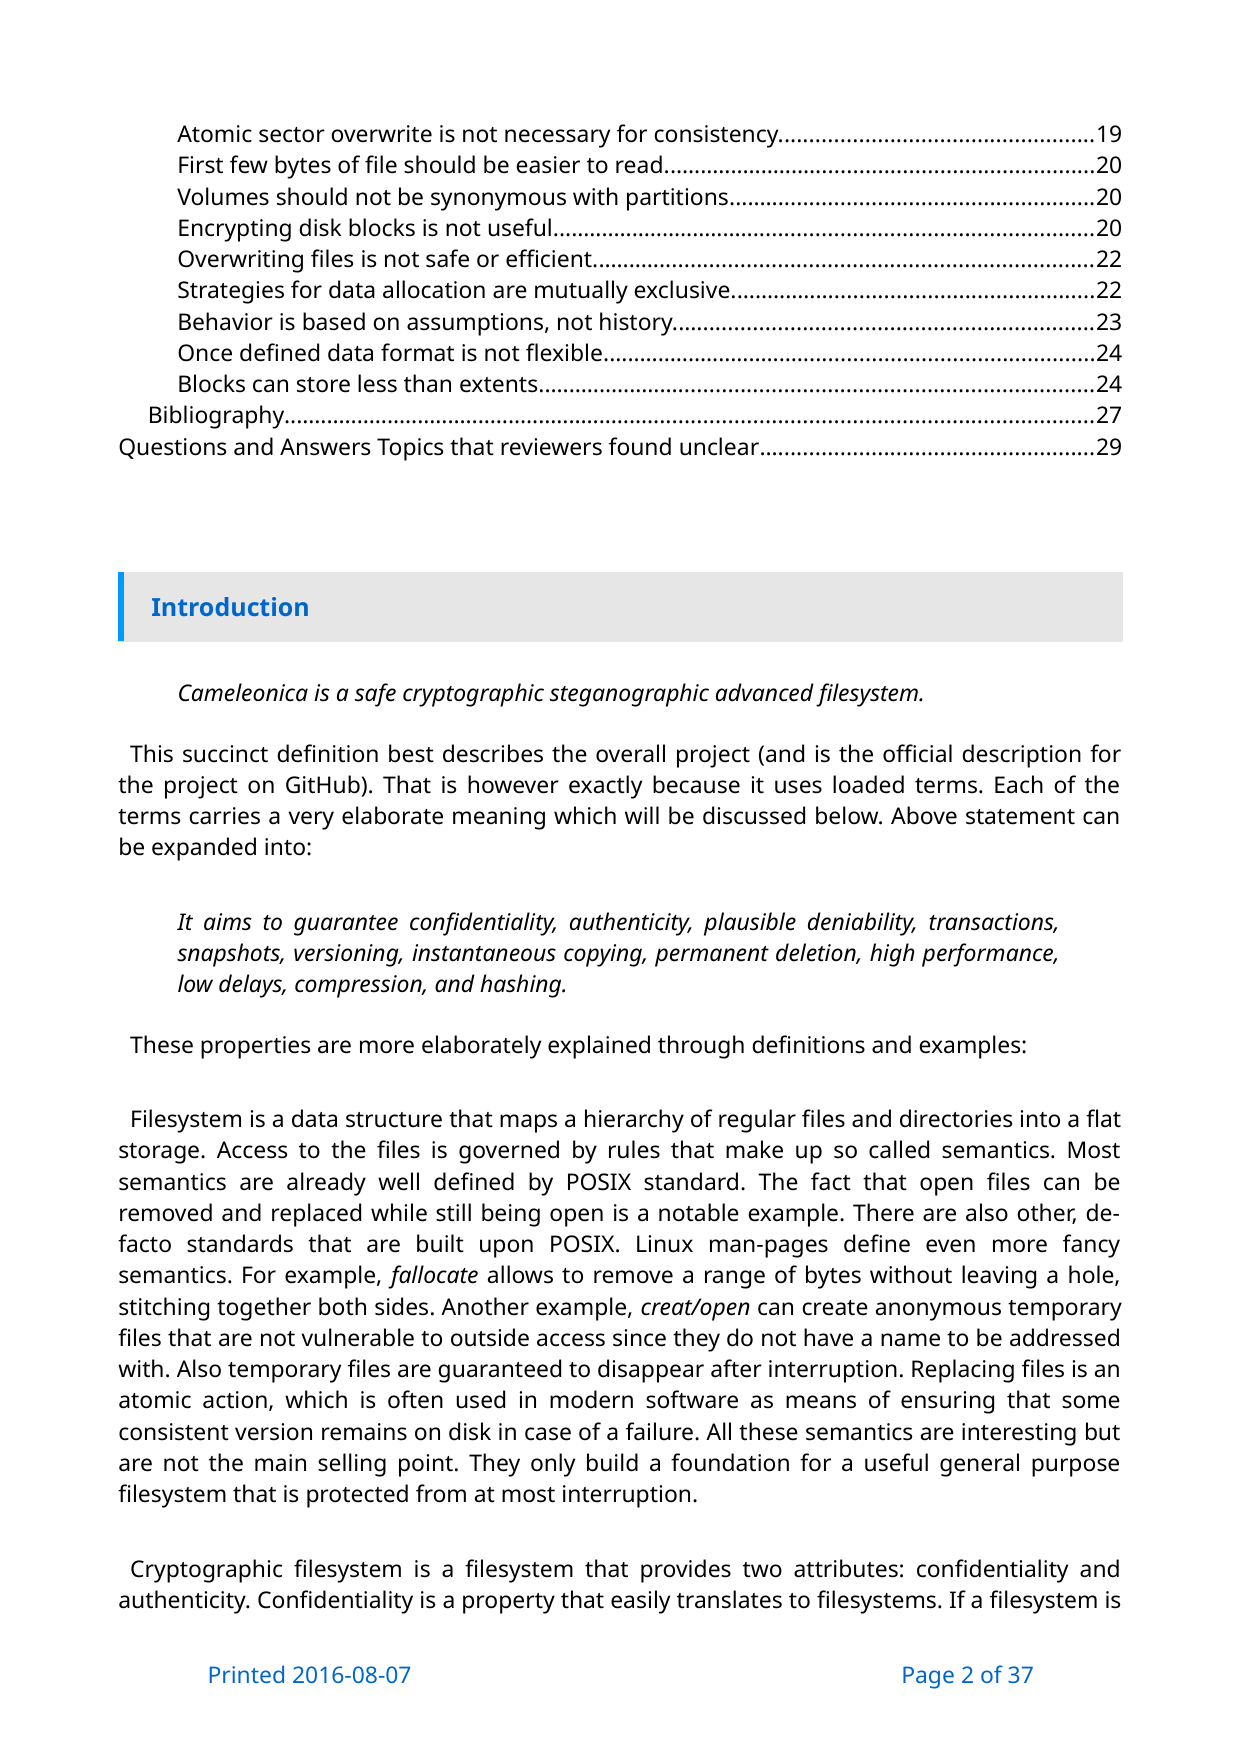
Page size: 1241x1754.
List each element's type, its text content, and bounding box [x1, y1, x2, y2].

text Filesystem is a data structure that maps a hierarchy of regular files and directories into a flat storage. Access to the files is governed by rules that make up so called semantics. Most semantics are already well defined by POSIX standard. The fact that open files can be removed and replaced while still being open is a notable example. There are also other, de-facto standards that are built upon POSIX. Linux man-pages define even more fancy semantics. For example, fallocate allows to remove a range of bytes without leaving a hole, stitching together both sides. Another example, creat/open can create anonymous temporary files that are not vulnerable to outside access since they do not have a name to be addressed with. Also temporary files are guaranteed to disappear after interruption. Replacing files is an atomic action, which is often used in modern software as means of ensuring that some consistent version remains on disk in case of a failure. All these semantics are interesting but are not the main selling point. They only build a foundation for a useful general purpose filesystem that is protected from at most interruption. [118, 1103, 1122, 1509]
text Blocks can store less than extents. 24 [177, 368, 1122, 399]
text Questions and Answers Topics that reviewers found unclear 29 [118, 431, 1122, 462]
text Encrypting disk blocks is not useful. 20 [177, 212, 1122, 243]
text This succinct definition best describes the overall project (and is the official description for the project on GitHub). That is however exactly because it uses loaded terms. Each of the terms carries a very elaborate meaning which will be discussed below. Above statement can be expanded into: [118, 737, 1122, 862]
text Cameleonica is a safe cryptographic steganographic advanced filesystem. [177, 677, 1063, 708]
text Bibliography 27 [148, 399, 1122, 431]
text Volumes should not be synonymous with partitions. 20 [177, 181, 1122, 212]
text Strategies for data allocation are mutually exclusive. 22 [177, 274, 1122, 306]
text Once defined data format is not flexible. 24 [177, 337, 1122, 368]
text Behavior is based on assumptions, not history. 23 [177, 306, 1122, 337]
text These properties are more elaborately explained through definitions and examples: [118, 1029, 1122, 1060]
text First few bytes of file should be easier to read. 20 [177, 149, 1122, 181]
text Overwriting files is not safe or efficient. 22 [177, 243, 1122, 274]
text It aims to guarantee confidentiality, authenticity, plausible deniability, transactions, snapshots, versioning, instantaneous copying, permanent deletion, high performance, low delays, compression, and hashing. [177, 906, 1063, 999]
subtitle Introduction [124, 573, 1122, 641]
text Atomic sector overwrite is not necessary for consistency. 19 [177, 118, 1122, 149]
text Cryptographic filesystem is a filesystem that provides two attributes: confidentiality and authenticity. Confidentiality is a property that easily translates to filesystems. If a filesystem is [118, 1553, 1122, 1615]
